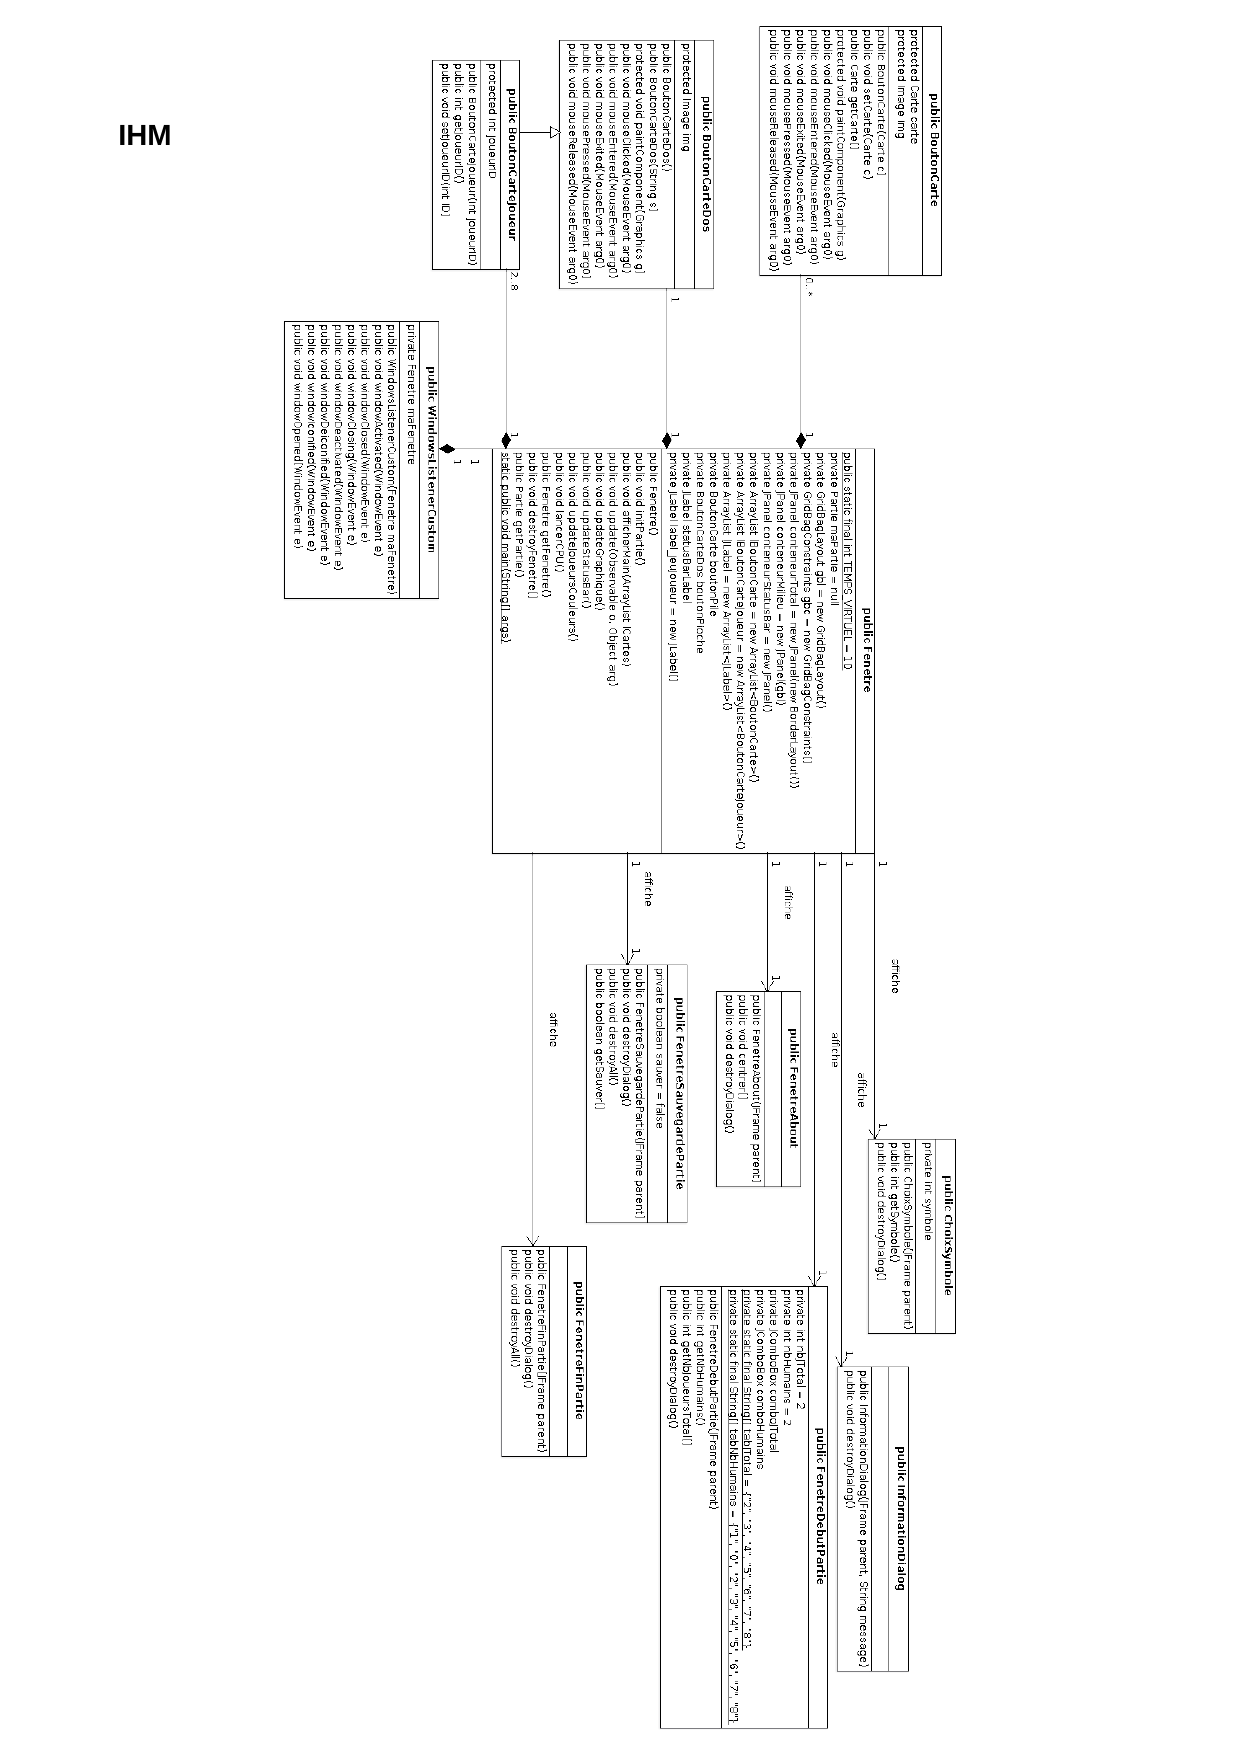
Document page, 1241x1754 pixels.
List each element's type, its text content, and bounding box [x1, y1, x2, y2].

picture [258, 0, 982, 1754]
subtitle IHM [118, 118, 258, 152]
subtitle [982, 118, 1122, 152]
